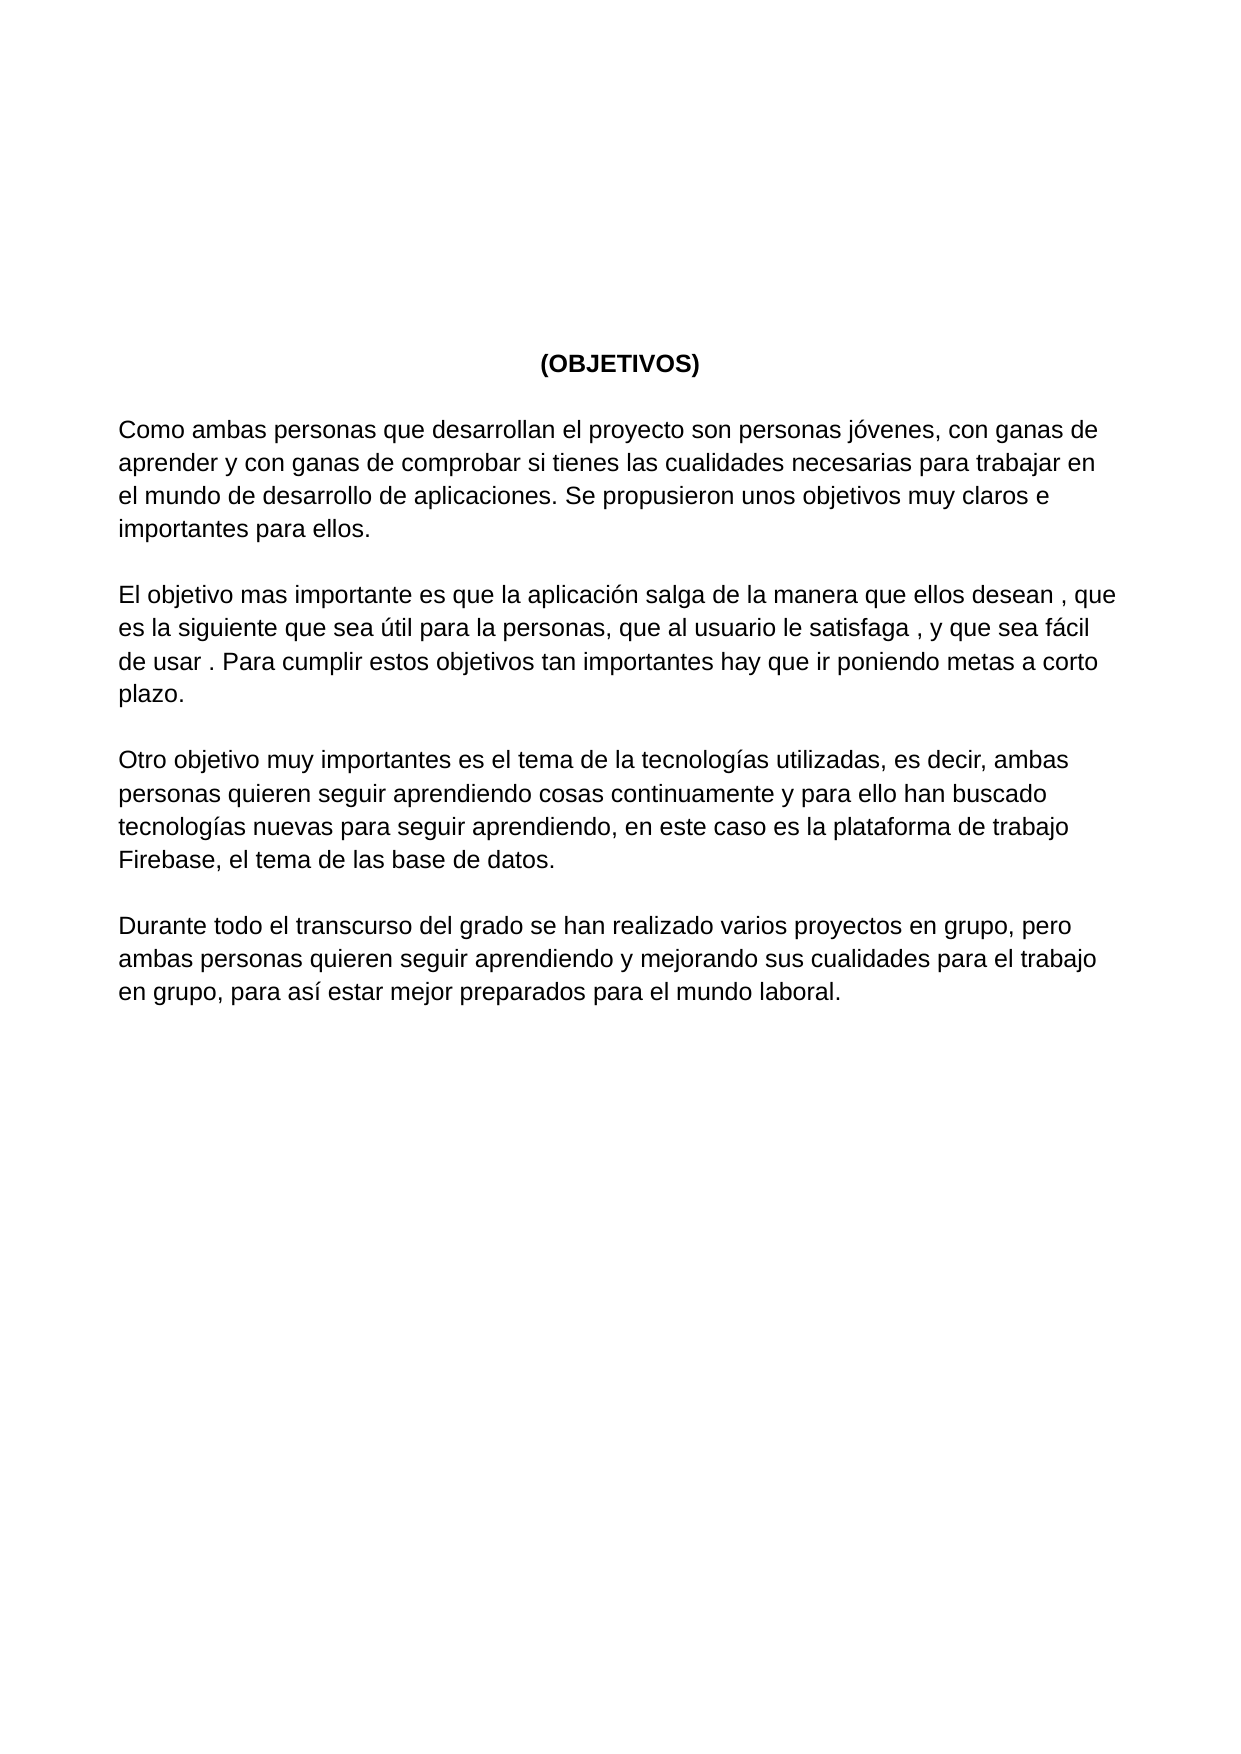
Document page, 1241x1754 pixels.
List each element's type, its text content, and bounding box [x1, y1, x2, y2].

text Como ambas personas que desarrollan el proyecto son personas jóvenes, con ganas de aprender y con ganas de comprobar si tienes las cualidades necesarias para trabajar en el mundo de desarrollo de aplicaciones. Se propusieron unos objetivos muy claros e importantes para ellos. [118, 415, 1122, 543]
text Durante todo el transcurso del grado se han realizado varios proyectos en grupo, pero ambas personas quieren seguir aprendiendo y mejorando sus cualidades para el trabajo en grupo, para así estar mejor preparados para el mundo laboral. [118, 911, 1122, 1005]
text Otro objetivo muy importantes es el tema de la tecnologías utilizadas, es decir, ambas personas quieren seguir aprendiendo cosas continuamente y para ello han buscado tecnologías nuevas para seguir aprendiendo, en este caso es la plataforma de trabajo Firebase, el tema de las base de datos. [118, 746, 1122, 873]
text El objetivo mas importante es que la aplicación salga de la manera que ellos desean , que es la siguiente que sea útil para la personas, que al usuario le satisfaga , y que sea fácil de usar . Para cumplir estos objetivos tan importantes hay que ir poniendo metas a corto plazo. [118, 580, 1122, 708]
text (OBJETIVOS) [118, 349, 1122, 378]
